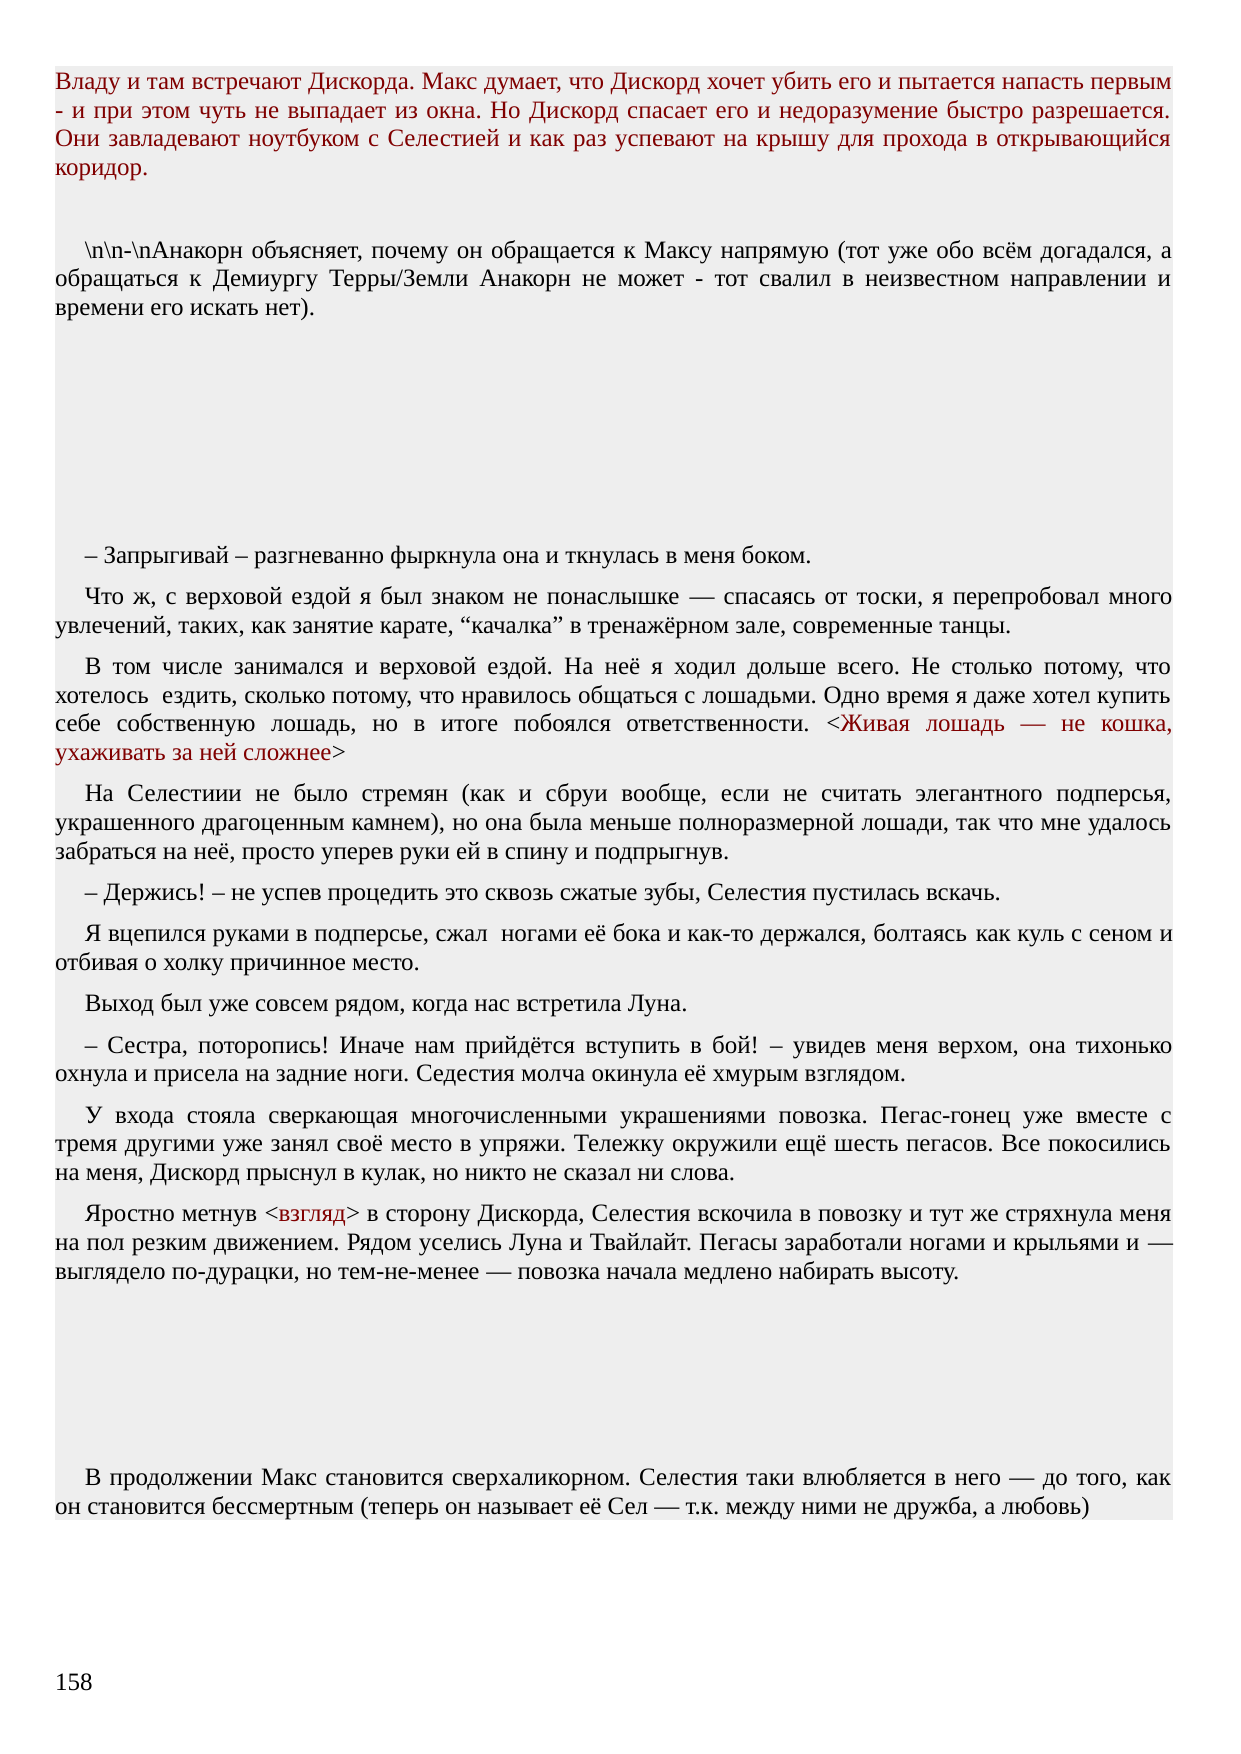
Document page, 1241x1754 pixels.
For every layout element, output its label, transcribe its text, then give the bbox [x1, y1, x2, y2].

text В продолжении Макс становится сверхаликорном. Селестия таки влюбляется в него — до того, как он становится бессмертным (теперь он называет её Сел — т.к. между ними не дружба, а любовь) [55, 1462, 1173, 1520]
text На Селестиии не было стремян (как и сбруи вообще, если не считать элегантного подперсья, украшенного драгоценным камнем), но она была меньше полноразмерной лошади, так что мне удалось забраться на неё, просто уперев руки ей в спину и подпрыгнув. [55, 778, 1173, 865]
text – Сестра, поторопись! Иначе нам прийдётся вступить в бой! – увидев меня верхом, она тихонько охнула и присела на задние ноги. Седестия молча окинула её хмурым взглядом. [55, 1030, 1173, 1087]
text \n\n-\nАнакорн объясняет, почему он обращается к Максу напрямую (тот уже обо всём догадался, а обращаться к Демиургу Терры/Земли Анакорн не может - тот свалил в неизвестном направлении и времени его искать нет). [55, 235, 1173, 321]
text Выход был уже совсем рядом, когда нас встретила Луна. [55, 988, 1173, 1017]
text Я вцепился руками в подперсье, сжал ногами её бока и как-то держался, болтаясь как куль с сеном и отбивая о холку причинное место. [55, 918, 1173, 976]
text – Держись! – не успев процедить это сквозь сжатые зубы, Селестия пустилась вскачь. [55, 877, 1173, 906]
text У входа стояла сверкающая многочисленными украшениями повозка. Пегас-гонец уже вместе с тремя другими уже занял своё место в упряжи. Тележку окружили ещё шесть пегасов. Все покосились на меня, Дискорд прыснул в кулак, но никто не сказал ни слова. [55, 1100, 1173, 1186]
text Что ж, с верховой ездой я был знаком не понаслышке — спасаясь от тоски, я перепробовал много увлечений, таких, как занятие карате, “качалка” в тренажёрном зале, современные танцы. [55, 581, 1173, 638]
text – Запрыгивай – разгневанно фыркнула она и ткнулась в меня боком. [55, 540, 1173, 568]
text Владу и там встречают Дискорда. Макс думает, что Дискорд хочет убить его и пытается напасть первым - и при этом чуть не выпадает из окна. Но Дискорд спасает его и недоразумение быстро разрешается. Они завладевают ноутбуком с Селестией и как раз успевают на крышу для прохода в открывающийся коридор. [55, 66, 1173, 181]
text Яростно метнув <взгляд> в сторону Дискорда, Селестия вскочила в повозку и тут же стряхнула меня на пол резким движением. Рядом уселись Луна и Твайлайт. Пегасы заработали ногами и крыльями и — выглядело по-дурацки, но тем-не-менее — повозка начала медлено набирать высоту. [55, 1198, 1173, 1285]
text В том числе занимался и верховой ездой. На неё я ходил дольше всего. Не столько потому, что хотелось ездить, сколько потому, что нравилось общаться с лошадьми. Одно время я даже хотел купить себе собственную лошадь, но в итоге побоялся ответственности. <Живая лошадь — не кошка, ухаживать за ней сложнее> [55, 651, 1173, 766]
